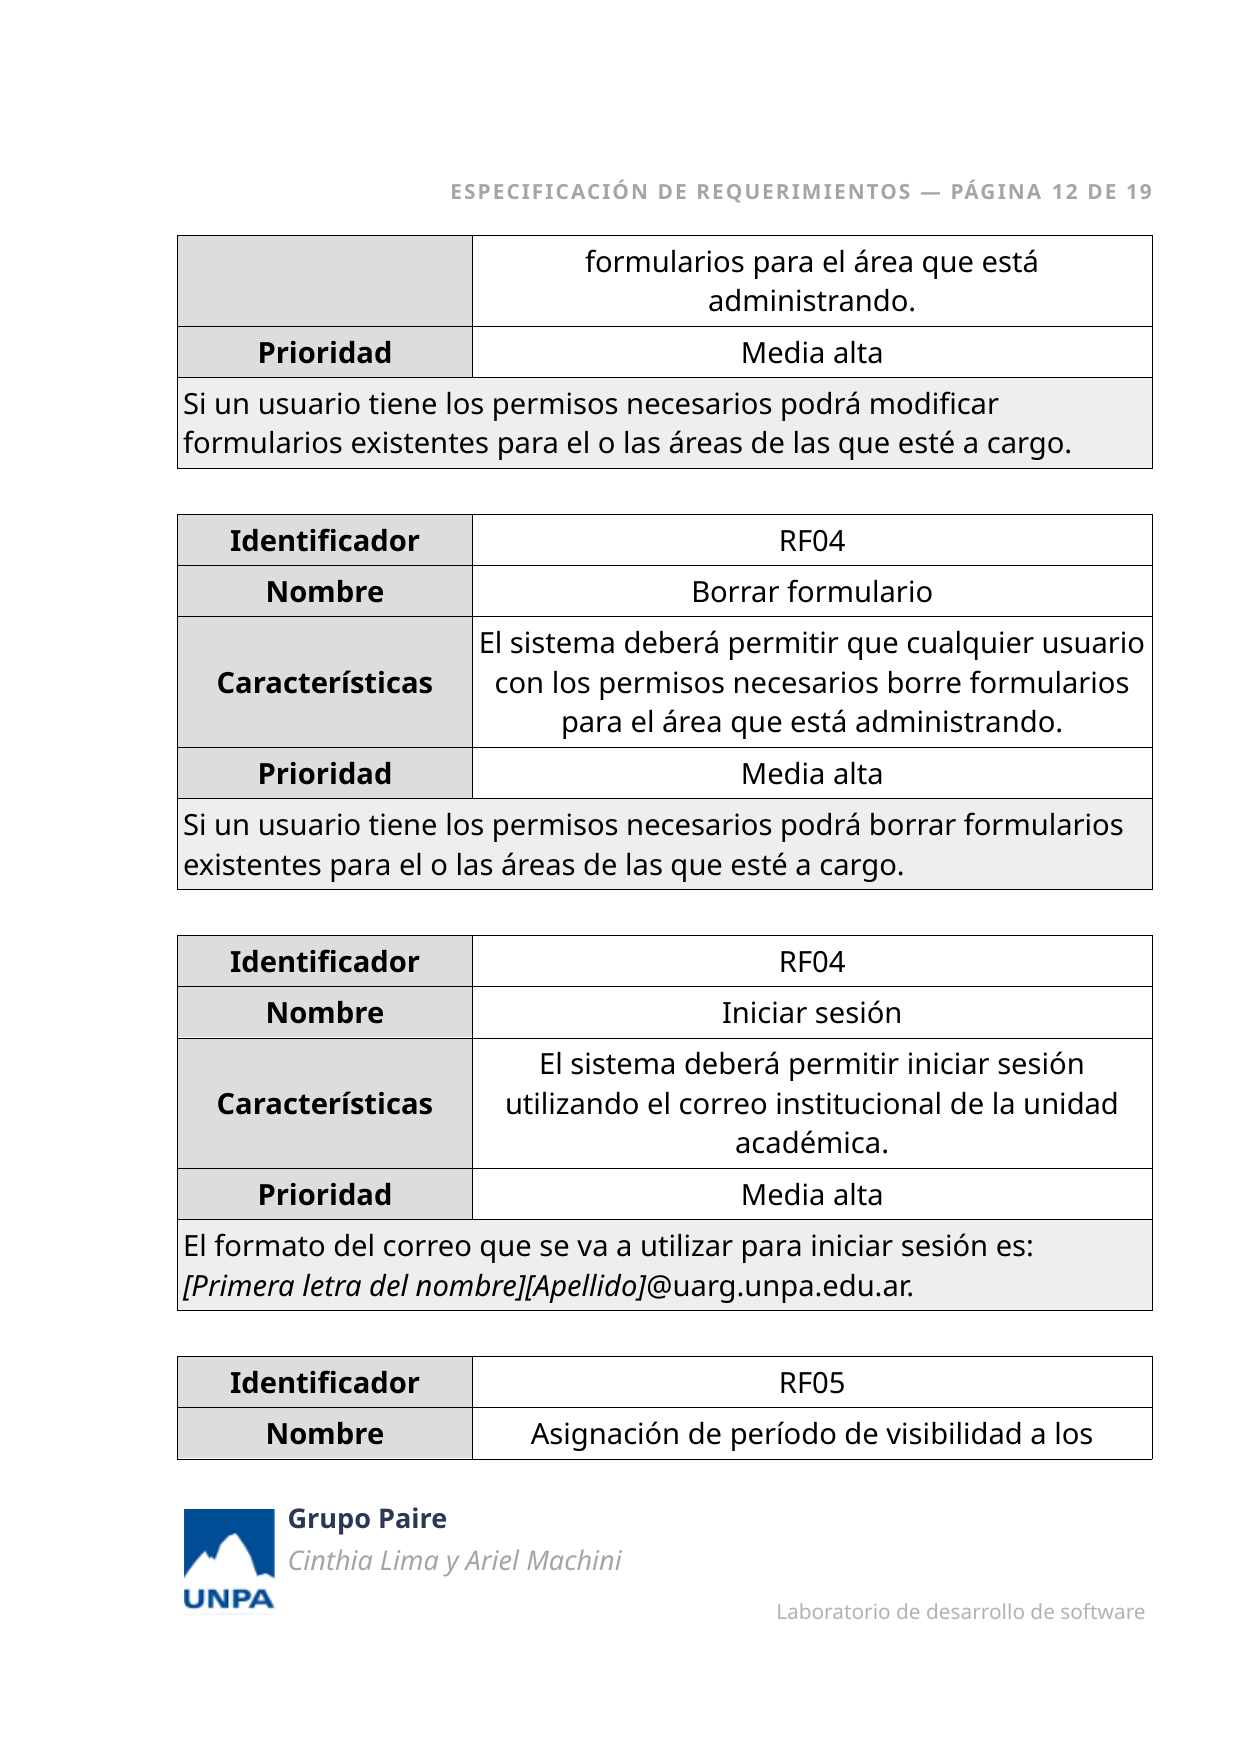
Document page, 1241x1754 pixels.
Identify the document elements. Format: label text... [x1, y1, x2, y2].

picture [184, 1509, 275, 1615]
table_cell Prioridad [178, 1169, 472, 1219]
table_cell Si un usuario tiene los permisos necesarios podrá borrar formularios existentes para el o las áreas de las que esté a cargo. [178, 799, 1152, 889]
table_cell Nombre [178, 1408, 472, 1458]
table_header Identificador [178, 1357, 472, 1407]
table_cell Características [178, 1039, 472, 1168]
table_cell Nombre [178, 987, 472, 1037]
table_header Identificador [178, 936, 472, 986]
table_cell [178, 236, 472, 326]
table_header RF05 [473, 1357, 1152, 1407]
table_cell Prioridad [178, 748, 472, 798]
table_cell El sistema deberá permitir iniciar sesión utilizando el correo institucional de la unidad académica. [473, 1039, 1152, 1168]
table_cell Media alta [473, 1169, 1152, 1219]
table_cell Prioridad [178, 327, 472, 377]
table_cell formularios para el área que está administrando. [473, 236, 1152, 326]
table_cell El sistema deberá permitir que cualquier usuario con los permisos necesarios borre formularios para el área que está administrando. [473, 617, 1152, 747]
table_header RF04 [473, 936, 1152, 986]
table_cell Si un usuario tiene los permisos necesarios podrá modificar formularios existentes para el o las áreas de las que esté a cargo. [178, 378, 1152, 468]
table_cell Media alta [473, 327, 1152, 377]
table_cell Iniciar sesión [473, 987, 1152, 1037]
table_cell Características [178, 617, 472, 747]
table_cell Nombre [178, 566, 472, 616]
table_header Identificador [178, 515, 472, 565]
table_header RF04 [473, 515, 1152, 565]
table_cell Borrar formulario [473, 566, 1152, 616]
table_cell Media alta [473, 748, 1152, 798]
table_cell El formato del correo que se va a utilizar para iniciar sesión es: [Primera letra del nombre][Apellido]@uarg.unpa.edu.ar. [178, 1220, 1152, 1310]
table_cell Asignación de período de visibilidad a los [473, 1408, 1152, 1458]
